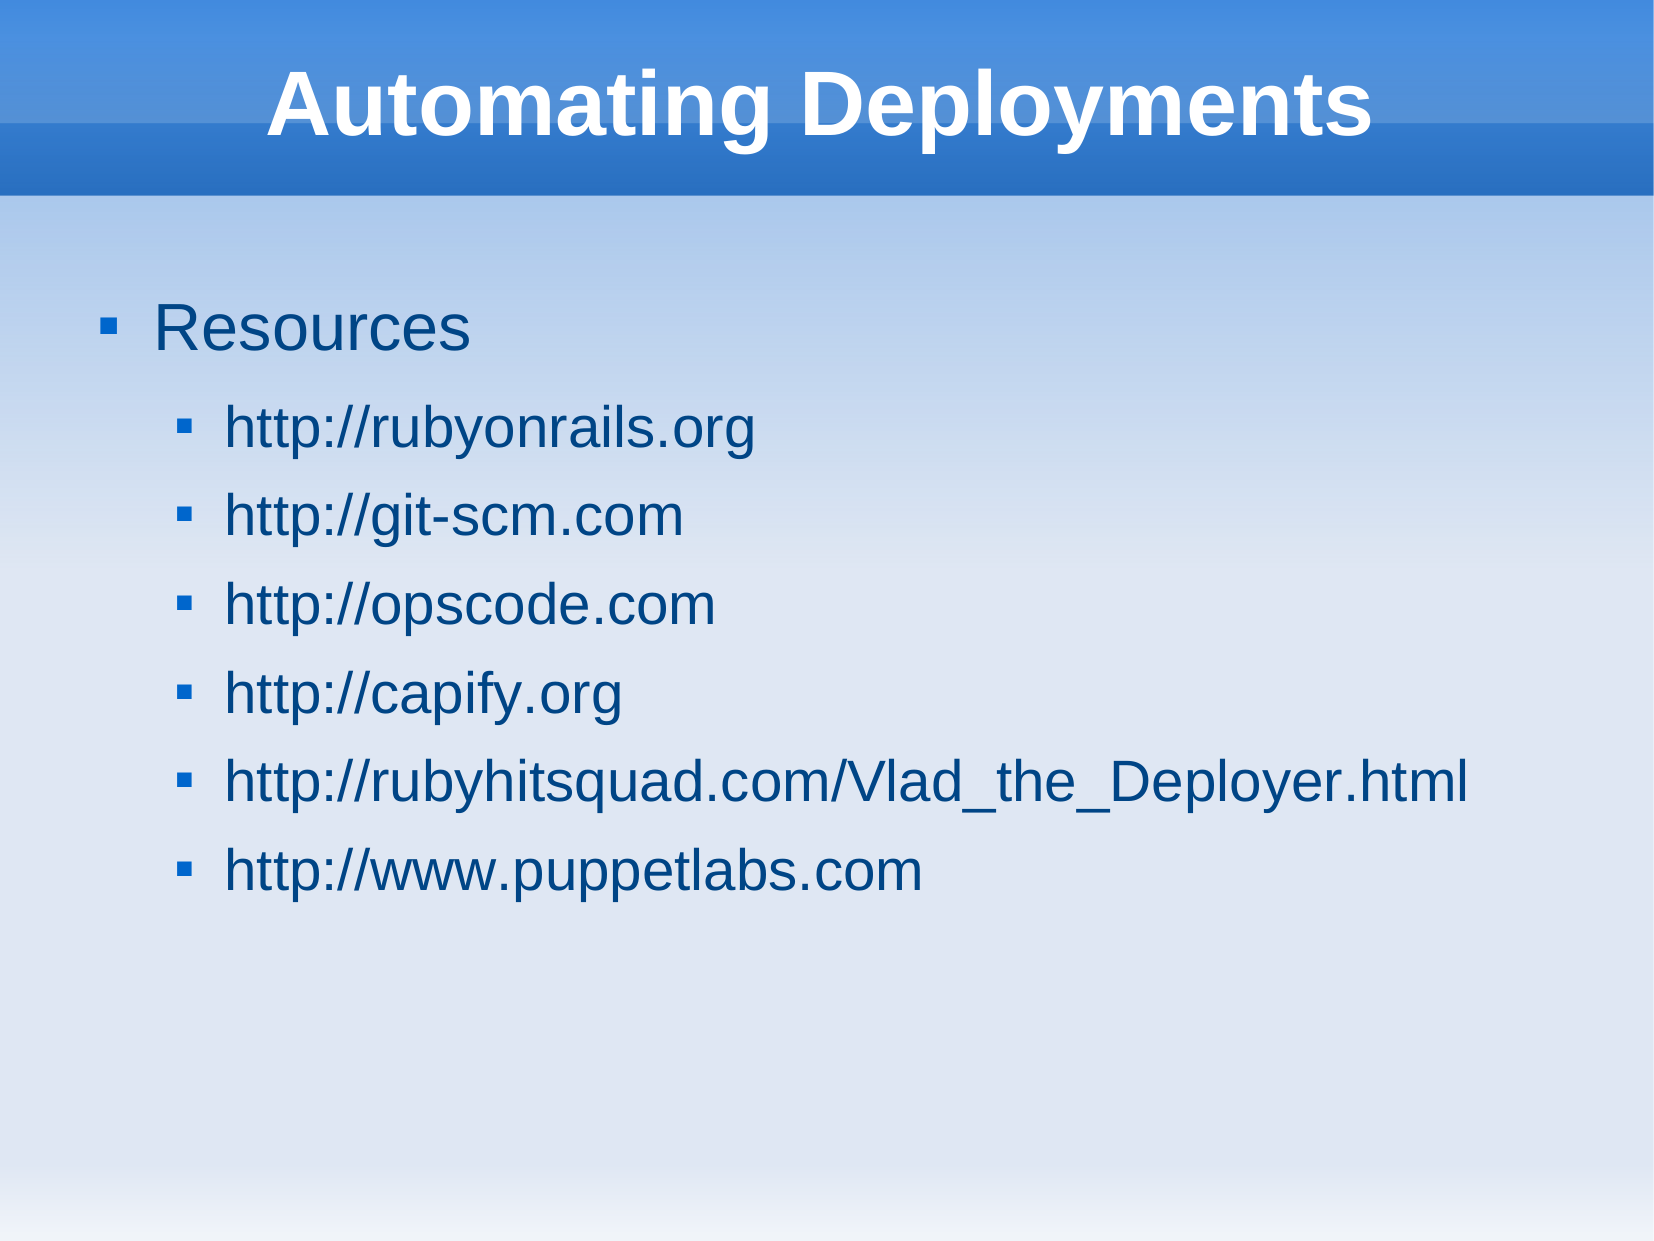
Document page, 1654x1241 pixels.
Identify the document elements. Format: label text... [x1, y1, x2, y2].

title Automating Deployments [76, 7, 1565, 200]
picture [0, 0, 1654, 1241]
list Resources http://rubyonrails.org http://git-scm.com http://opscode.com http://capify.org http://rubyhitsquad.com/Vlad_the_Deployer.html http://www.puppetlabs.com [82, 290, 1571, 1094]
